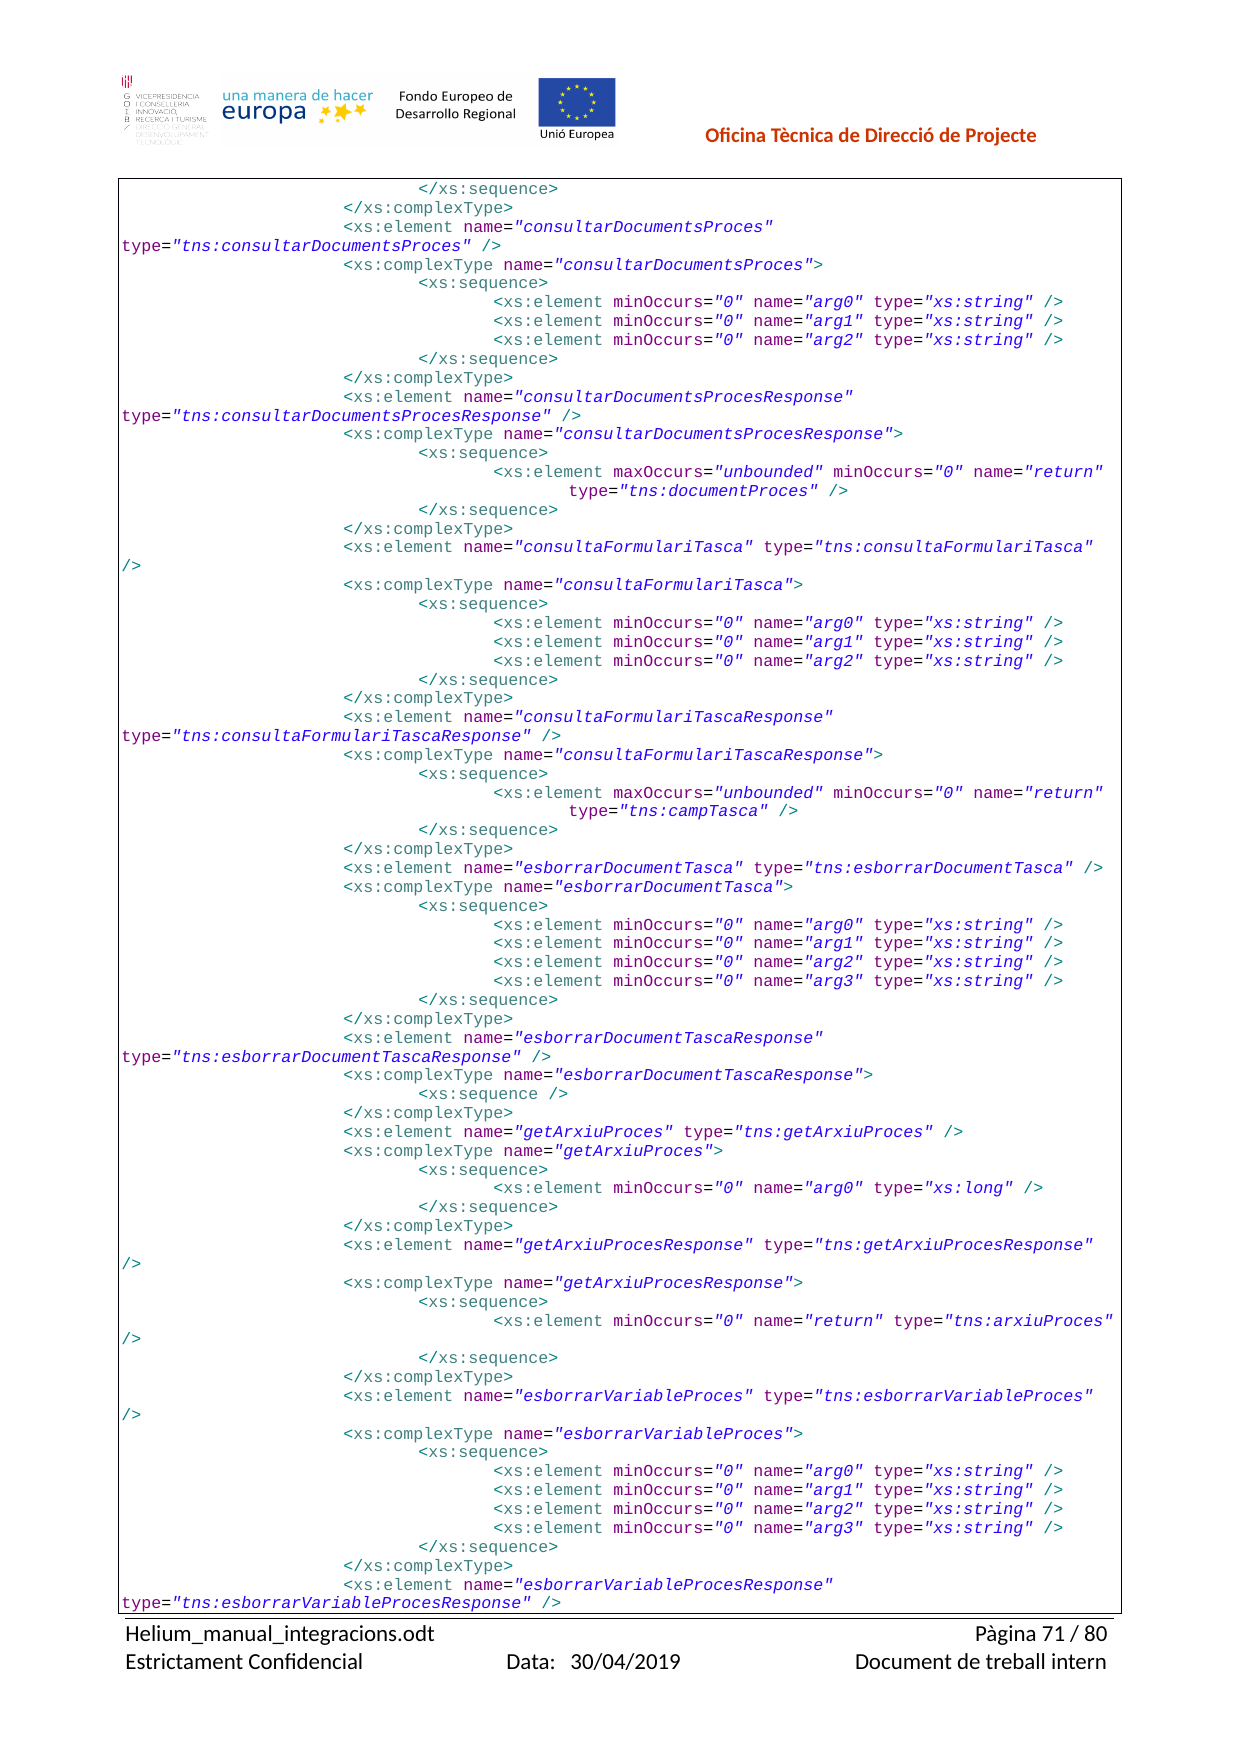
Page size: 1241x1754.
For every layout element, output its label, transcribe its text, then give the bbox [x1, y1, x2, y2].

text <xs:element name="esborrarVariableProcesResponse" type="tns:esborrarVariableProcesResponse" /> [119, 1573, 1121, 1613]
text </xs:complexType> [119, 1102, 1121, 1120]
text </xs:sequence> [119, 347, 1121, 366]
text <xs:element minOccurs="0" name="arg0" type="xs:string" /> [119, 611, 1121, 630]
text type="tns:documentProces" /> [119, 479, 1121, 498]
text </xs:complexType> [119, 1215, 1121, 1233]
text type="tns:campTasca" /> [119, 800, 1121, 819]
text <xs:element name="esborrarDocumentTasca" type="tns:esborrarDocumentTasca" /> [119, 856, 1121, 875]
text <xs:complexType name="consultarDocumentsProces"> [119, 253, 1121, 272]
text </xs:complexType> [119, 1007, 1121, 1026]
text <xs:complexType name="getArxiuProcesResponse"> [119, 1271, 1121, 1290]
text <xs:complexType name="esborrarDocumentTascaResponse"> [119, 1064, 1121, 1083]
picture [219, 73, 621, 147]
text </xs:sequence> [119, 179, 1121, 197]
text <xs:element minOccurs="0" name="arg0" type="xs:long" /> [119, 1177, 1121, 1196]
text <xs:sequence> [119, 272, 1121, 291]
text <xs:element name="getArxiuProcesResponse" type="tns:getArxiuProcesResponse" /> [119, 1233, 1121, 1271]
text </xs:complexType> [119, 838, 1121, 856]
text </xs:sequence> [119, 498, 1121, 517]
text <xs:element minOccurs="0" name="arg2" type="xs:string" /> [119, 649, 1121, 668]
text <xs:element minOccurs="0" name="arg0" type="xs:string" /> [119, 913, 1121, 932]
text <xs:element name="getArxiuProces" type="tns:getArxiuProces" /> [119, 1120, 1121, 1139]
text <xs:element maxOccurs="unbounded" minOccurs="0" name="return" [119, 781, 1121, 800]
text <xs:element minOccurs="0" name="arg2" type="xs:string" /> [119, 328, 1121, 347]
text </xs:sequence> [119, 1347, 1121, 1366]
text <xs:element name="consultarDocumentsProces" type="tns:consultarDocumentsProces" /> [119, 215, 1121, 253]
text <xs:element minOccurs="0" name="arg0" type="xs:string" /> [119, 291, 1121, 310]
text </xs:sequence> [119, 668, 1121, 687]
text <xs:element minOccurs="0" name="arg2" type="xs:string" /> [119, 951, 1121, 969]
text </xs:complexType> [119, 366, 1121, 385]
text </xs:sequence> [119, 1196, 1121, 1215]
text </xs:complexType> [119, 687, 1121, 706]
text <xs:sequence> [119, 1158, 1121, 1177]
text <xs:complexType name="consultarDocumentsProcesResponse"> [119, 423, 1121, 442]
text <xs:element name="consultaFormulariTasca" type="tns:consultaFormulariTasca" /> [119, 536, 1121, 574]
text <xs:sequence> [119, 442, 1121, 461]
text <xs:element minOccurs="0" name="arg3" type="xs:string" /> [119, 1516, 1121, 1535]
text </xs:complexType> [119, 1554, 1121, 1573]
text <xs:sequence /> [119, 1083, 1121, 1102]
text <xs:complexType name="consultaFormulariTasca"> [119, 574, 1121, 592]
picture [118, 73, 213, 147]
text </xs:sequence> [119, 1535, 1121, 1554]
text <xs:element name="esborrarVariableProces" type="tns:esborrarVariableProces" /> [119, 1384, 1121, 1422]
text <xs:element minOccurs="0" name="arg1" type="xs:string" /> [119, 310, 1121, 328]
text <xs:sequence> [119, 1290, 1121, 1309]
text <xs:sequence> [119, 592, 1121, 611]
text <xs:complexType name="getArxiuProces"> [119, 1139, 1121, 1158]
text </xs:sequence> [119, 819, 1121, 838]
text <xs:element minOccurs="0" name="arg3" type="xs:string" /> [119, 969, 1121, 988]
text <xs:element minOccurs="0" name="arg2" type="xs:string" /> [119, 1497, 1121, 1516]
text <xs:sequence> [119, 762, 1121, 781]
text <xs:element maxOccurs="unbounded" minOccurs="0" name="return" [119, 461, 1121, 479]
text </xs:complexType> [119, 1366, 1121, 1384]
text <xs:element minOccurs="0" name="arg1" type="xs:string" /> [119, 630, 1121, 649]
text <xs:element minOccurs="0" name="arg1" type="xs:string" /> [119, 1479, 1121, 1497]
text <xs:element name="consultarDocumentsProcesResponse" type="tns:consultarDocumentsProcesResponse" /> [119, 385, 1121, 423]
text <xs:sequence> [119, 894, 1121, 913]
text <xs:element minOccurs="0" name="return" type="tns:arxiuProces" /> [119, 1309, 1121, 1347]
text <xs:element name="esborrarDocumentTascaResponse" type="tns:esborrarDocumentTascaResponse" /> [119, 1026, 1121, 1064]
text <xs:complexType name="consultaFormulariTascaResponse"> [119, 743, 1121, 762]
text <xs:complexType name="esborrarDocumentTasca"> [119, 875, 1121, 894]
text <xs:element minOccurs="0" name="arg1" type="xs:string" /> [119, 932, 1121, 951]
text </xs:sequence> [119, 988, 1121, 1007]
text </xs:complexType> [119, 517, 1121, 536]
text <xs:sequence> [119, 1441, 1121, 1460]
text <xs:element name="consultaFormulariTascaResponse" type="tns:consultaFormulariTascaResponse" /> [119, 706, 1121, 743]
text <xs:complexType name="esborrarVariableProces"> [119, 1422, 1121, 1441]
text <xs:element minOccurs="0" name="arg0" type="xs:string" /> [119, 1460, 1121, 1479]
text </xs:complexType> [119, 197, 1121, 215]
